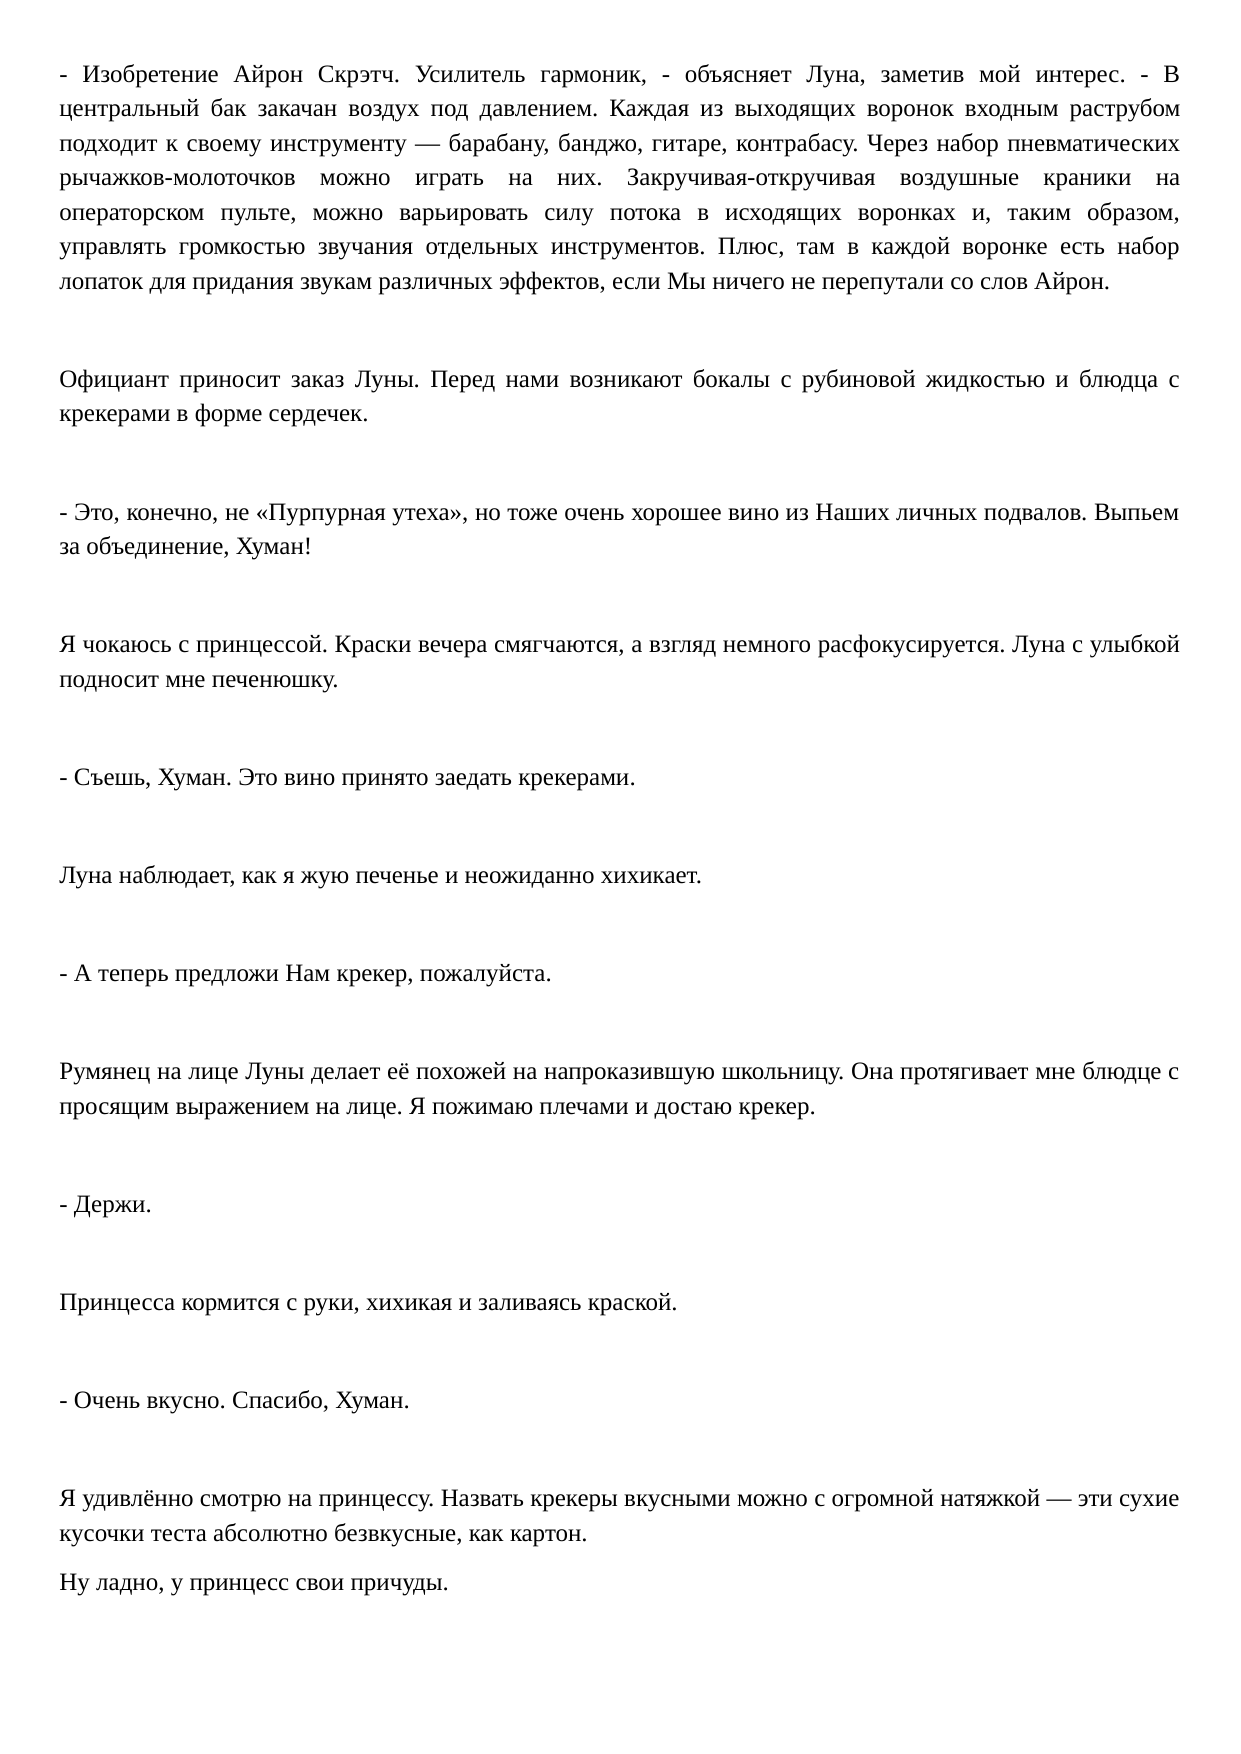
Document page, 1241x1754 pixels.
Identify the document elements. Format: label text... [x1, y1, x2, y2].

text Ну ладно, у принцесс свои причуды. [59, 1567, 1181, 1596]
text Луна наблюдает, как я жую печенье и неожиданно хихикает. [59, 860, 1181, 889]
text Я чокаюсь с принцессой. Краски вечера смягчаются, а взгляд немного расфокусируется. Луна с улыбкой подносит мне печенюшку. [59, 629, 1181, 692]
text Я удивлённо смотрю на принцессу. Назвать крекеры вкусными можно с огромной натяжкой — эти сухие кусочки теста абсолютно безвкусные, как картон. [59, 1483, 1181, 1546]
text - Съешь, Хуман. Это вино принято заедать крекерами. [59, 762, 1181, 791]
text Официант приносит заказ Луны. Перед нами возникают бокалы с рубиновой жидкостью и блюдца с крекерами в форме сердечек. [59, 364, 1181, 427]
text Принцесса кормится с руки, хихикая и заливаясь краской. [59, 1287, 1181, 1316]
text - Держи. [59, 1189, 1181, 1218]
text - Это, конечно, не «Пурпурная утеха», но тоже очень хорошее вино из Наших личных подвалов. Выпьем за объединение, Хуман! [59, 497, 1181, 560]
text - Изобретение Айрон Скрэтч. Усилитель гармоник, - объясняет Луна, заметив мой интерес. - В центральный бак закачан воздух под давлением. Каждая из выходящих воронок входным раструбом подходит к своему инструменту — барабану, банджо, гитаре, контрабасу. Через набор пневматических рычажков-молоточков можно играть на них. Закручивая-откручивая воздушные краники на операторском пульте, можно варьировать силу потока в исходящих воронках и, таким образом, управлять громкостью звучания отдельных инструментов. Плюс, там в каждой воронке есть набор лопаток для придания звукам различных эффектов, если Мы ничего не перепутали со слов Айрон. [59, 59, 1181, 295]
text - А теперь предложи Нам крекер, пожалуйста. [59, 958, 1181, 987]
text Румянец на лице Луны делает её похожей на напроказившую школьницу. Она протягивает мне блюдце с просящим выражением на лице. Я пожимаю плечами и достаю крекер. [59, 1056, 1181, 1119]
text - Очень вкусно. Спасибо, Хуман. [59, 1385, 1181, 1414]
